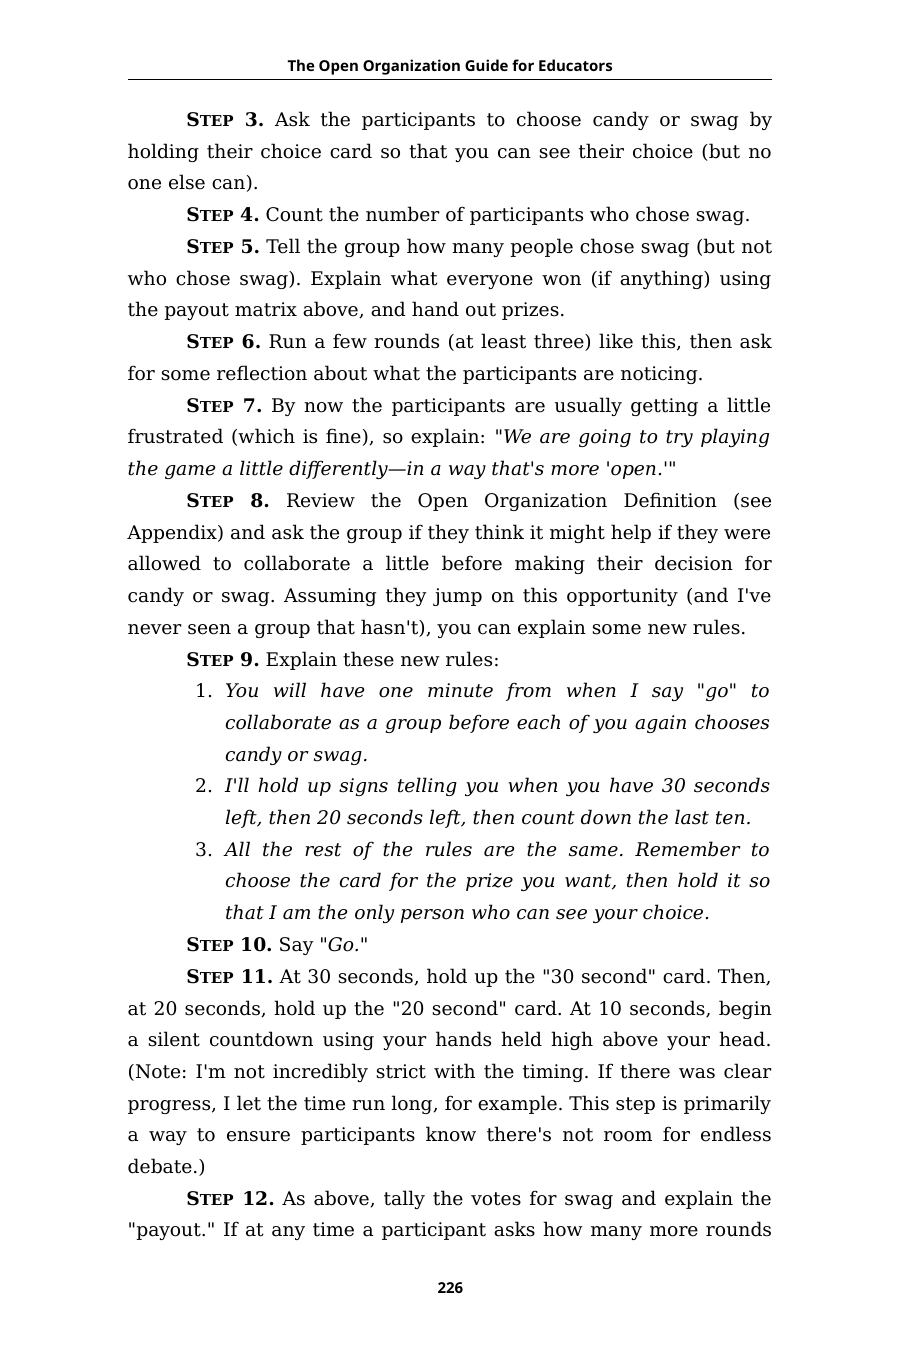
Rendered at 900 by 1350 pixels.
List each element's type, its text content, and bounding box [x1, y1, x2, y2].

text Step 9. Explain these new rules: [127, 648, 772, 671]
text Step 3. Ask the participants to choose candy or swag by holding their choice card so that you can see their choice (but no one else can). [127, 109, 772, 194]
text Step 8. Review the Open Organization Definition (see Appendix) and ask the group if they think it might help if they were allowed to collaborate a little before making their decision for candy or swag. Assuming they jump on this opportunity (and I've never seen a group that hasn't), you can explain some new rules. [127, 490, 772, 639]
text Step 6. Run a few rounds (at least three) like this, then ask for some reflection about what the participants are noticing. [127, 331, 772, 385]
text Step 12. As above, tally the votes for swag and explain the "payout." If at any time a participant asks how many more rounds [127, 1188, 772, 1241]
text Step 7. By now the participants are usually getting a little frustrated (which is fine), so explain: "We are going to try playing the game a little differently—in a way that's more 'open.'" [127, 395, 772, 480]
list You will have one minute from when I say "go" to collaborate as a group before each of you again chooses candy or swag. [195, 680, 772, 766]
text Step 11. At 30 seconds, hold up the "30 second" card. Then, at 20 seconds, hold up the "20 second" card. At 10 seconds, begin a silent countdown using your hands held high above your head. (Note: I'm not incredibly strict with the timing. If there was clear progress, I let the time run long, for example. This step is primarily a way to ensure participants know there's not room for endless debate.) [127, 966, 772, 1178]
text Step 5. Tell the group how many people chose swag (but not who chose swag). Explain what everyone won (if anything) using the payout matrix above, and hand out prizes. [127, 236, 772, 321]
list I'll hold up signs telling you when you have 30 seconds left, then 20 seconds left, then count down the last ten. [195, 775, 772, 829]
text Step 10. Say "Go." [127, 934, 772, 956]
text Step 4. Count the number of participants who chose swag. [127, 204, 772, 226]
list All the rest of the rules are the same. Remember to choose the card for the prize you want, then hold it so that I am the only person who can see your choice. [195, 839, 772, 924]
